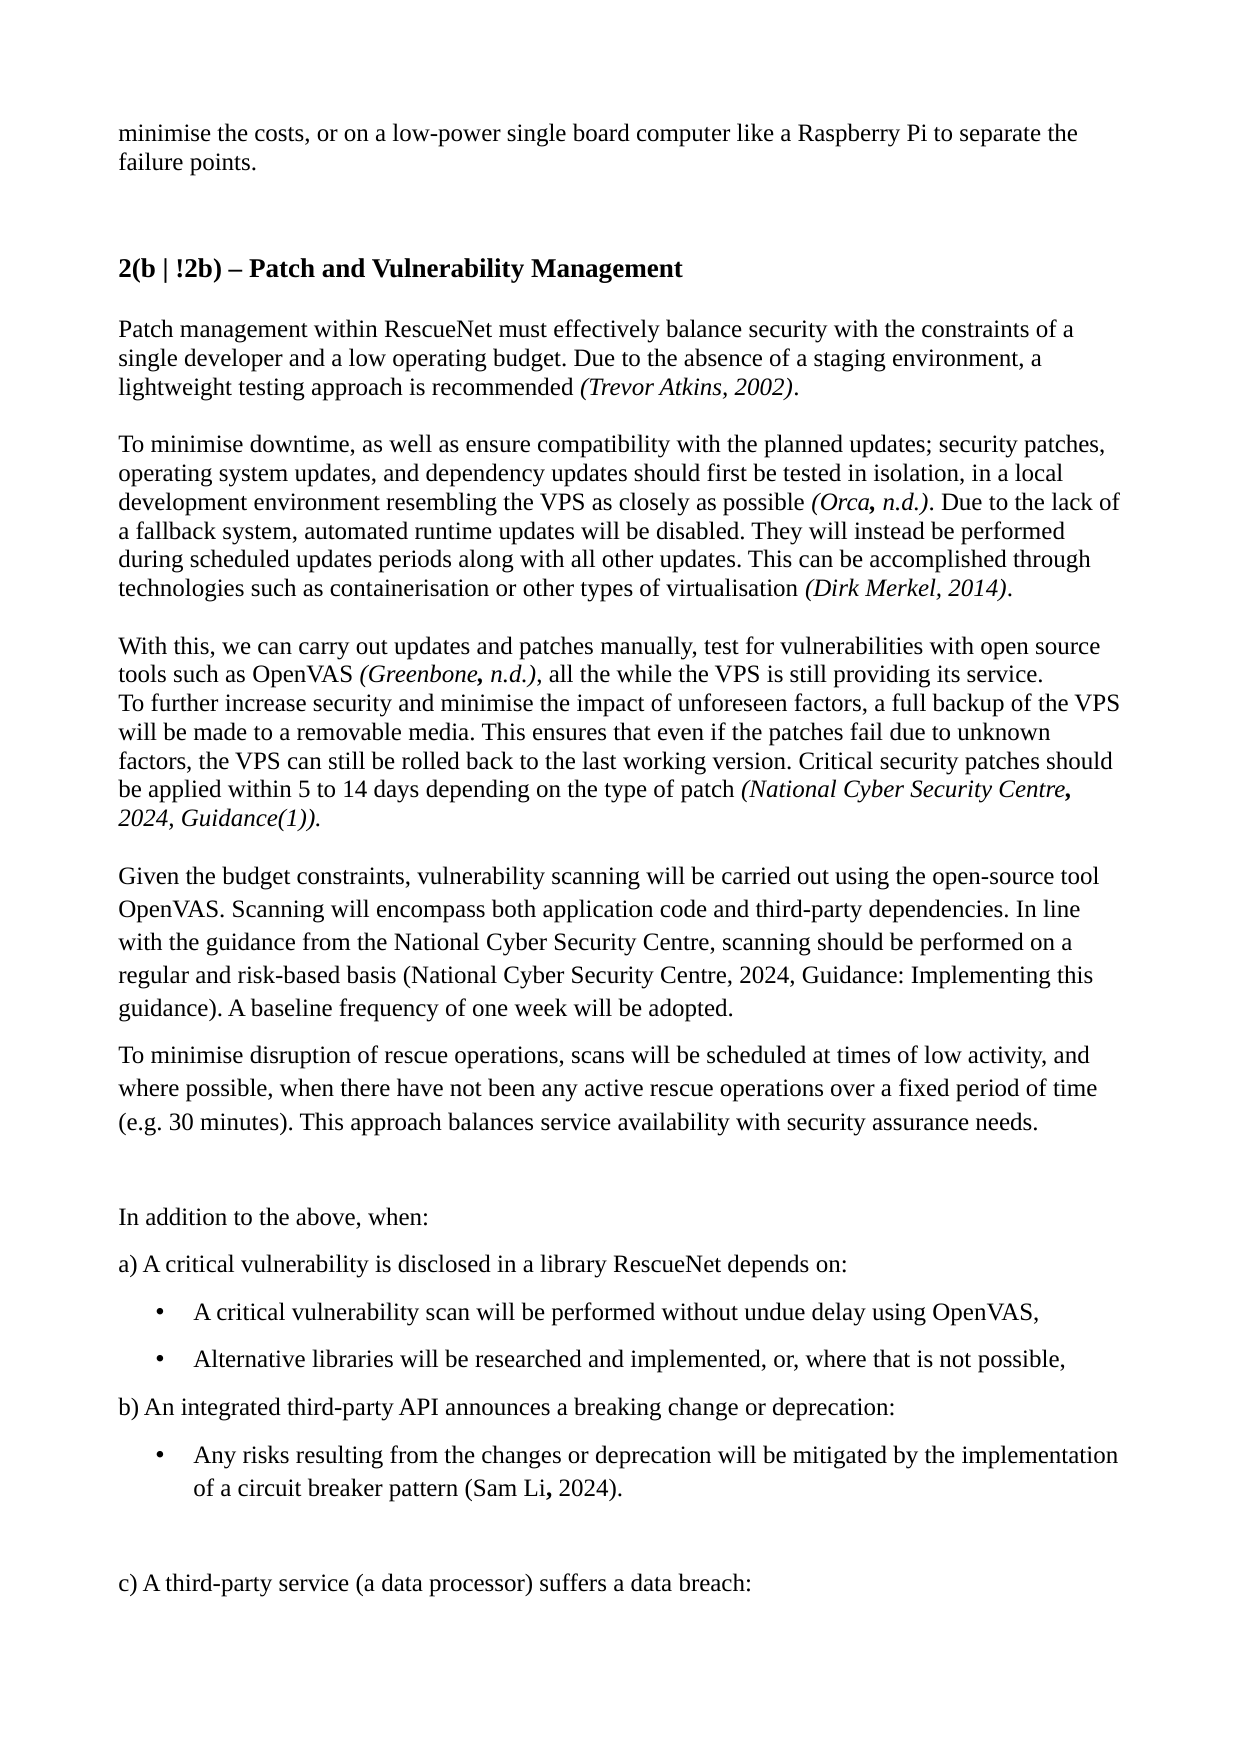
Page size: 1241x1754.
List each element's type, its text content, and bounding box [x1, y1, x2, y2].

text In addition to the above, when: [118, 1202, 1122, 1231]
text 2(b | !2b) – Patch and Vulnerability Management [118, 252, 1122, 283]
list A critical vulnerability scan will be performed without undue delay using OpenVAS, [156, 1297, 1122, 1326]
text Given the budget constraints, vulnerability scanning will be carried out using the open-source tool OpenVAS. Scanning will encompass both application code and third-party dependencies. In line with the guidance from the National Cyber Security Centre, scanning should be performed on a regular and risk-based basis (National Cyber Security Centre, 2024, Guidance: Implementing this guidance). A baseline frequency of one week will be adopted. [118, 861, 1122, 1022]
text minimise the costs, or on a low-power single board computer like a Raspberry Pi to separate the failure points. [118, 118, 1122, 176]
list Alternative libraries will be researched and implemented, or, where that is not possible, [156, 1344, 1122, 1373]
text To minimise disruption of rescue operations, scans will be scheduled at times of low activity, and where possible, when there have not been any active rescue operations over a fixed period of time (e.g. 30 minutes). This approach balances service availability with security assurance needs. [118, 1041, 1122, 1135]
text b) An integrated third-party API announces a breaking change or deprecation: [118, 1392, 1122, 1421]
text To minimise downtime, as well as ensure compatibility with the planned updates; security patches, operating system updates, and dependency updates should first be tested in isolation, in a local development environment resembling the VPS as closely as possible (Orca, n.d.). Due to the lack of a fallback system, automated runtime updates will be disabled. They will instead be performed during scheduled updates periods along with all other updates. This can be accomplished through technologies such as containerisation or other types of virtualisation (Dirk Merkel, 2014). [118, 429, 1122, 602]
text a) A critical vulnerability is disclosed in a library RescueNet depends on: [118, 1249, 1122, 1278]
text To further increase security and minimise the impact of unforeseen factors, a full backup of the VPS will be made to a removable media. This ensures that even if the patches fail due to unknown factors, the VPS can still be rolled back to the last working version. Critical security patches should be applied within 5 to 14 days depending on the type of patch (National Cyber Security Centre, 2024, Guidance(1)). [118, 688, 1122, 832]
text c) A third-party service (a data processor) suffers a data breach: [118, 1568, 1122, 1597]
text With this, we can carry out updates and patches manually, test for vulnerabilities with open source tools such as OpenVAS (Greenbone, n.d.), all the while the VPS is still providing its service. [118, 631, 1122, 688]
list Any risks resulting from the changes or deprecation will be mitigated by the implementation of a circuit breaker pattern (Sam Li, 2024). [156, 1440, 1122, 1502]
text Patch management within RescueNet must effectively balance security with the constraints of a single developer and a low operating budget. Due to the absence of a staging environment, a lightweight testing approach is recommended (Trevor Atkins, 2002). [118, 314, 1122, 401]
